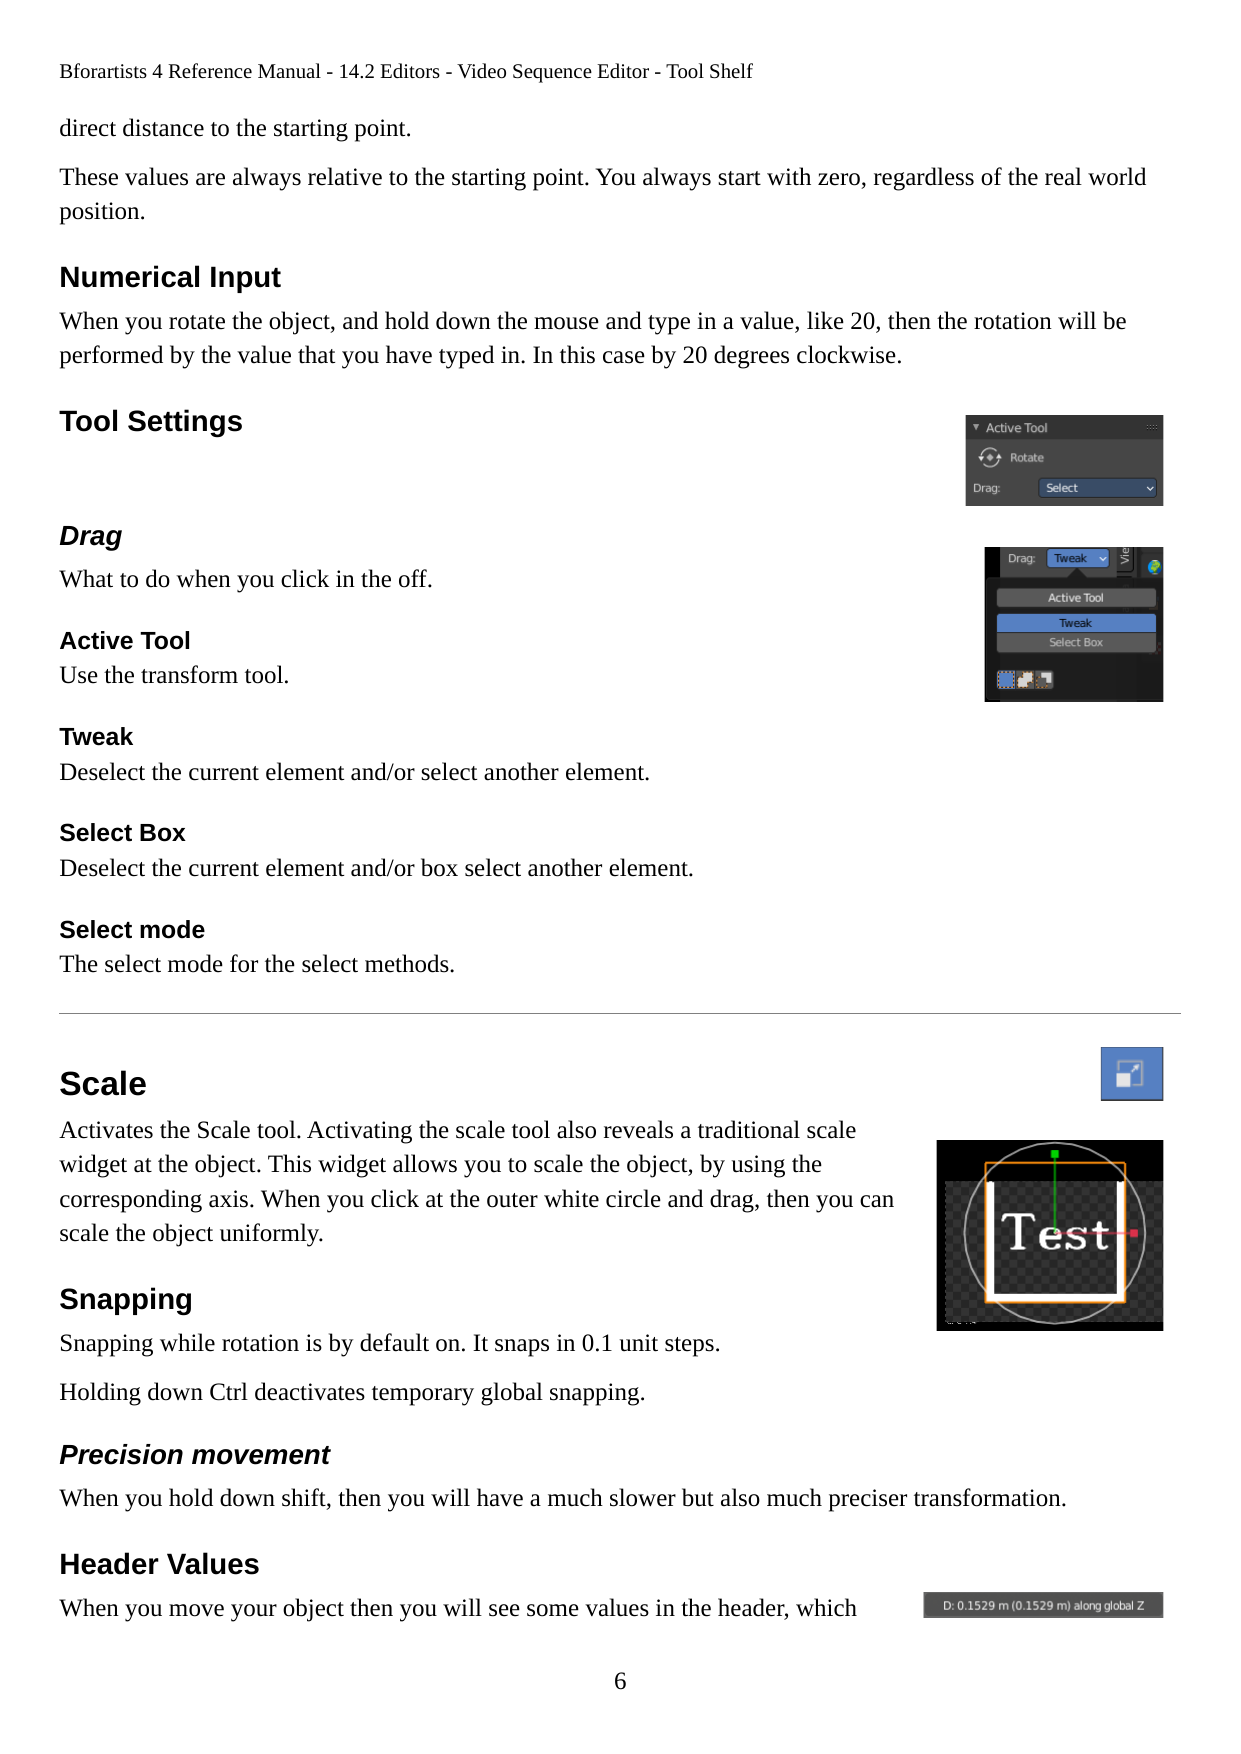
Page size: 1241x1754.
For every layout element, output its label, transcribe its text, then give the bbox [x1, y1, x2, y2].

subtitle Select mode [59, 915, 1181, 943]
text When you hold down shift, then you will have a much slower but also much preciser transformation. [59, 1483, 1181, 1512]
text When you rotate the object, and hold down the mouse and type in a value, like 20, then the rotation will be performed by the value that you have typed in. In this case by 20 degrees clockwise. [59, 306, 1181, 369]
subtitle Select Box [59, 818, 1181, 847]
subtitle Snapping [59, 1282, 936, 1316]
subtitle Tweak [59, 722, 1181, 751]
subtitle Header Values [59, 1547, 1181, 1581]
subtitle Drag [59, 520, 1181, 552]
text These values are always relative to the starting point. You always start with zero, regardless of the real world position. [59, 162, 1181, 225]
picture [965, 415, 1164, 506]
picture [923, 1592, 1164, 1618]
text [1164, 661, 1181, 689]
text Activates the Scale tool. Activating the scale tool also reveals a traditional scale widget at the object. This widget allows you to scale the object, by using the corresponding axis. When you click at the outer white circle and drag, then you can scale the object uniformly. [59, 1115, 1181, 1247]
text Snapping while rotation is by default on. It snaps in 0.1 unit steps. [59, 1328, 1181, 1357]
subtitle [1164, 626, 1181, 654]
text Deselect the current element and/or select another element. [59, 757, 1181, 786]
picture [1100, 1047, 1164, 1101]
text direct distance to the starting point. [59, 113, 1181, 141]
subtitle Precision movement [59, 1439, 1181, 1471]
text What to do when you click in the off. [59, 564, 984, 593]
text Deselect the current element and/or box select another element. [59, 853, 1181, 882]
subtitle Numerical Input [59, 260, 1181, 293]
picture [984, 547, 1164, 702]
text Use the transform tool. [59, 661, 984, 689]
text When you move your object then you will see some values in the header, which [59, 1593, 1181, 1622]
subtitle Tool Settings [59, 404, 1181, 438]
text Holding down Ctrl deactivates temporary global snapping. [59, 1377, 1181, 1406]
subtitle Active Tool [59, 626, 984, 654]
picture [936, 1140, 1164, 1331]
subtitle Scale [59, 1064, 1181, 1102]
text The select mode for the select methods. [59, 949, 1181, 978]
subtitle [1164, 1282, 1181, 1316]
